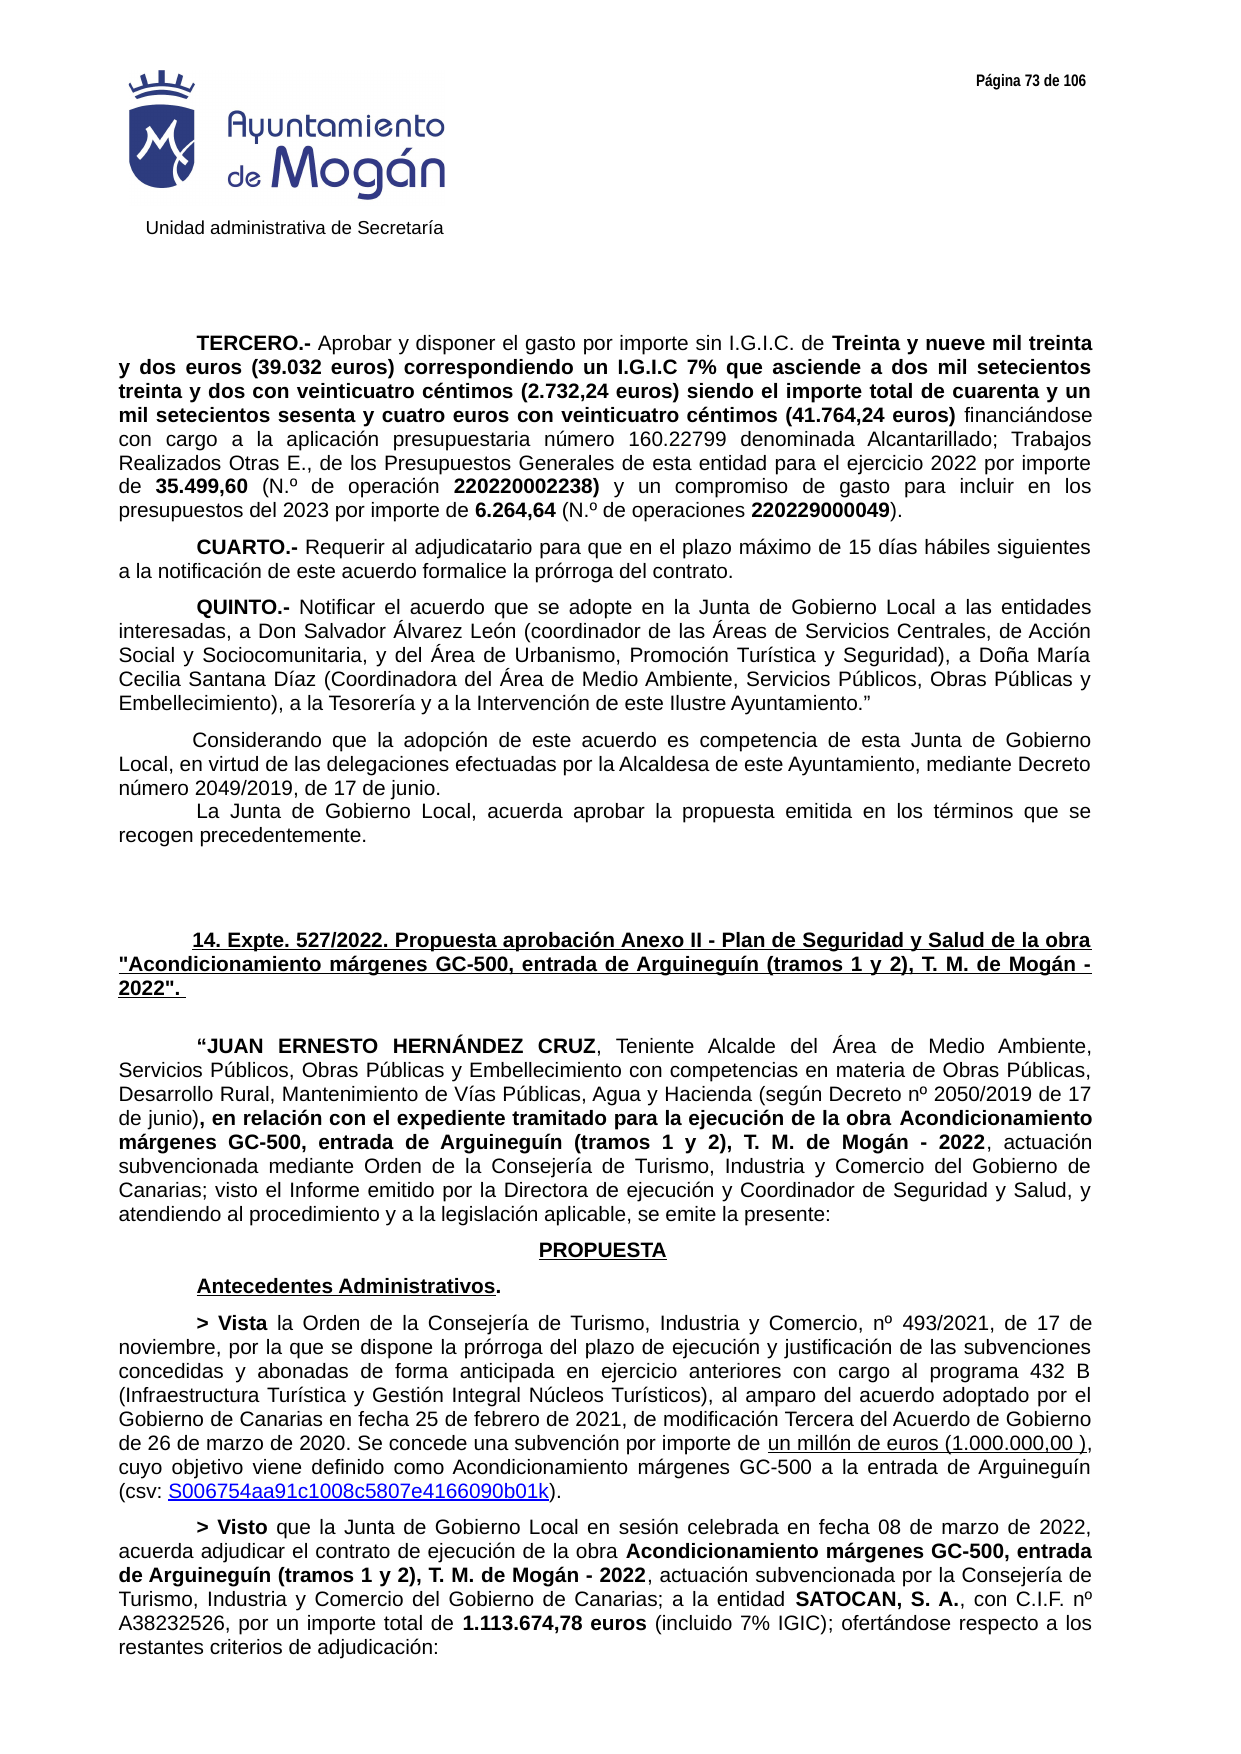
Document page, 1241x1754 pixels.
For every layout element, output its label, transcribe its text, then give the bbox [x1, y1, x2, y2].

text 14. Expte. 527/2022. Propuesta aprobación Anexo II - Plan de Seguridad y Salud de la obra "Acondicionamiento márgenes GC-500, entrada de Arguineguín (tramos 1 y 2), T. M. de Mogán [118, 928, 1092, 973]
text Considerando que la adopción de este acuerdo es competencia de esta Junta de Gobierno Local, en virtud de las delegaciones efectuadas por la Alcaldesa de este Ayuntamiento, mediante Decreto número 2049/2019, de 17 de junio. [118, 727, 1092, 799]
text - 2022". [118, 974, 1092, 1000]
text Antecedentes Administrativos. [118, 1274, 1092, 1298]
text > Vista la Orden de la Consejería de Turismo, Industria y Comercio, nº 493/2021, de 17 de noviembre, por la que se dispone la prórroga del plazo de ejecución y justificación de las subvenciones concedidas y abonadas de forma anticipada en ejercicio anteriores con cargo al programa 432 B (Infraestructura Turística y Gestión Integral Núcleos Turísticos), al amparo del acuerdo adoptado por el Gobierno de Canarias en fecha 25 de febrero de 2021, de modificación Tercera del Acuerdo de Gobierno de 26 de marzo de 2020. Se concede una subvención por importe de un millón de euros (1.000.000,00 ), cuyo objetivo viene definido como Acondicionamiento márgenes GC-500 a la entrada de Arguineguín (csv: S006754aa91c1008c5807e4166090b01k). [118, 1311, 1092, 1502]
text “JUAN ERNESTO HERNÁNDEZ CRUZ, Teniente Alcalde del Área de Medio Ambiente, Servicios Públicos, Obras Públicas y Embellecimiento con competencias en materia de Obras Públicas, Desarrollo Rural, Mantenimiento de Vías Públicas, Agua y Hacienda (según Decreto nº 2050/2019 de 17 de junio), en relación con el expediente tramitado para la ejecución de la obra Acondicionamiento márgenes GC-500, entrada de Arguineguín (tramos 1 y 2), T. M. de Mogán - 2022, actuación subvencionada mediante Orden de la Consejería de Turismo, Industria y Comercio del Gobierno de Canarias; visto el Informe emitido por la Directora de ejecución y Coordinador de Seguridad y Salud, y atendiendo al procedimiento y a la legislación aplicable, se emite la presente: [118, 1034, 1092, 1225]
picture [128, 70, 445, 206]
text PROPUESTA [118, 1238, 1092, 1262]
text > Visto que la Junta de Gobierno Local en sesión celebrada en fecha 08 de marzo de 2022, acuerda adjudicar el contrato de ejecución de la obra Acondicionamiento márgenes GC-500, entrada de Arguineguín (tramos 1 y 2), T. M. de Mogán - 2022, actuación subvencionada por la Consejería de Turismo, Industria y Comercio del Gobierno de Canarias; a la entidad SATOCAN, S. A., con C.I.F. nº A38232526, por un importe total de 1.113.674,78 euros (incluido 7% IGIC); ofertándose respecto a los restantes criterios de adjudicación: [118, 1515, 1092, 1659]
text QUINTO.- Notificar el acuerdo que se adopte en la Junta de Gobierno Local a las entidades interesadas, a Don Salvador Álvarez León (coordinador de las Áreas de Servicios Centrales, de Acción Social y Sociocomunitaria, y del Área de Urbanismo, Promoción Turística y Seguridad), a Doña María Cecilia Santana Díaz (Coordinadora del Área de Medio Ambiente, Servicios Públicos, Obras Públicas y Embellecimiento), a la Tesorería y a la Intervención de este Ilustre Ayuntamiento.” [118, 595, 1092, 715]
text La Junta de Gobierno Local, acuerda aprobar la propuesta emitida en los términos que se recogen precedentemente. [118, 799, 1092, 847]
text CUARTO.- Requerir al adjudicatario para que en el plazo máximo de 15 días hábiles siguientes a la notificación de este acuerdo formalice la prórroga del contrato. [118, 535, 1092, 583]
text TERCERO.- Aprobar y disponer el gasto por importe sin I.G.I.C. de Treinta y nueve mil treinta y dos euros (39.032 euros) correspondiendo un I.G.I.C 7% que asciende a dos mil setecientos treinta y dos con veinticuatro céntimos (2.732,24 euros) siendo el importe total de cuarenta y un mil setecientos sesenta y cuatro euros con veinticuatro céntimos (41.764,24 euros) financiándose con cargo a la aplicación presupuestaria número 160.22799 denominada Alcantarillado; Trabajos Realizados Otras E., de los Presupuestos Generales de esta entidad para el ejercicio 2022 por importe de 35.499,60 (N.º de operación 220220002238) y un compromiso de gasto para incluir en los presupuestos del 2023 por importe de 6.264,64 (N.º de operaciones 220229000049). [118, 331, 1092, 522]
